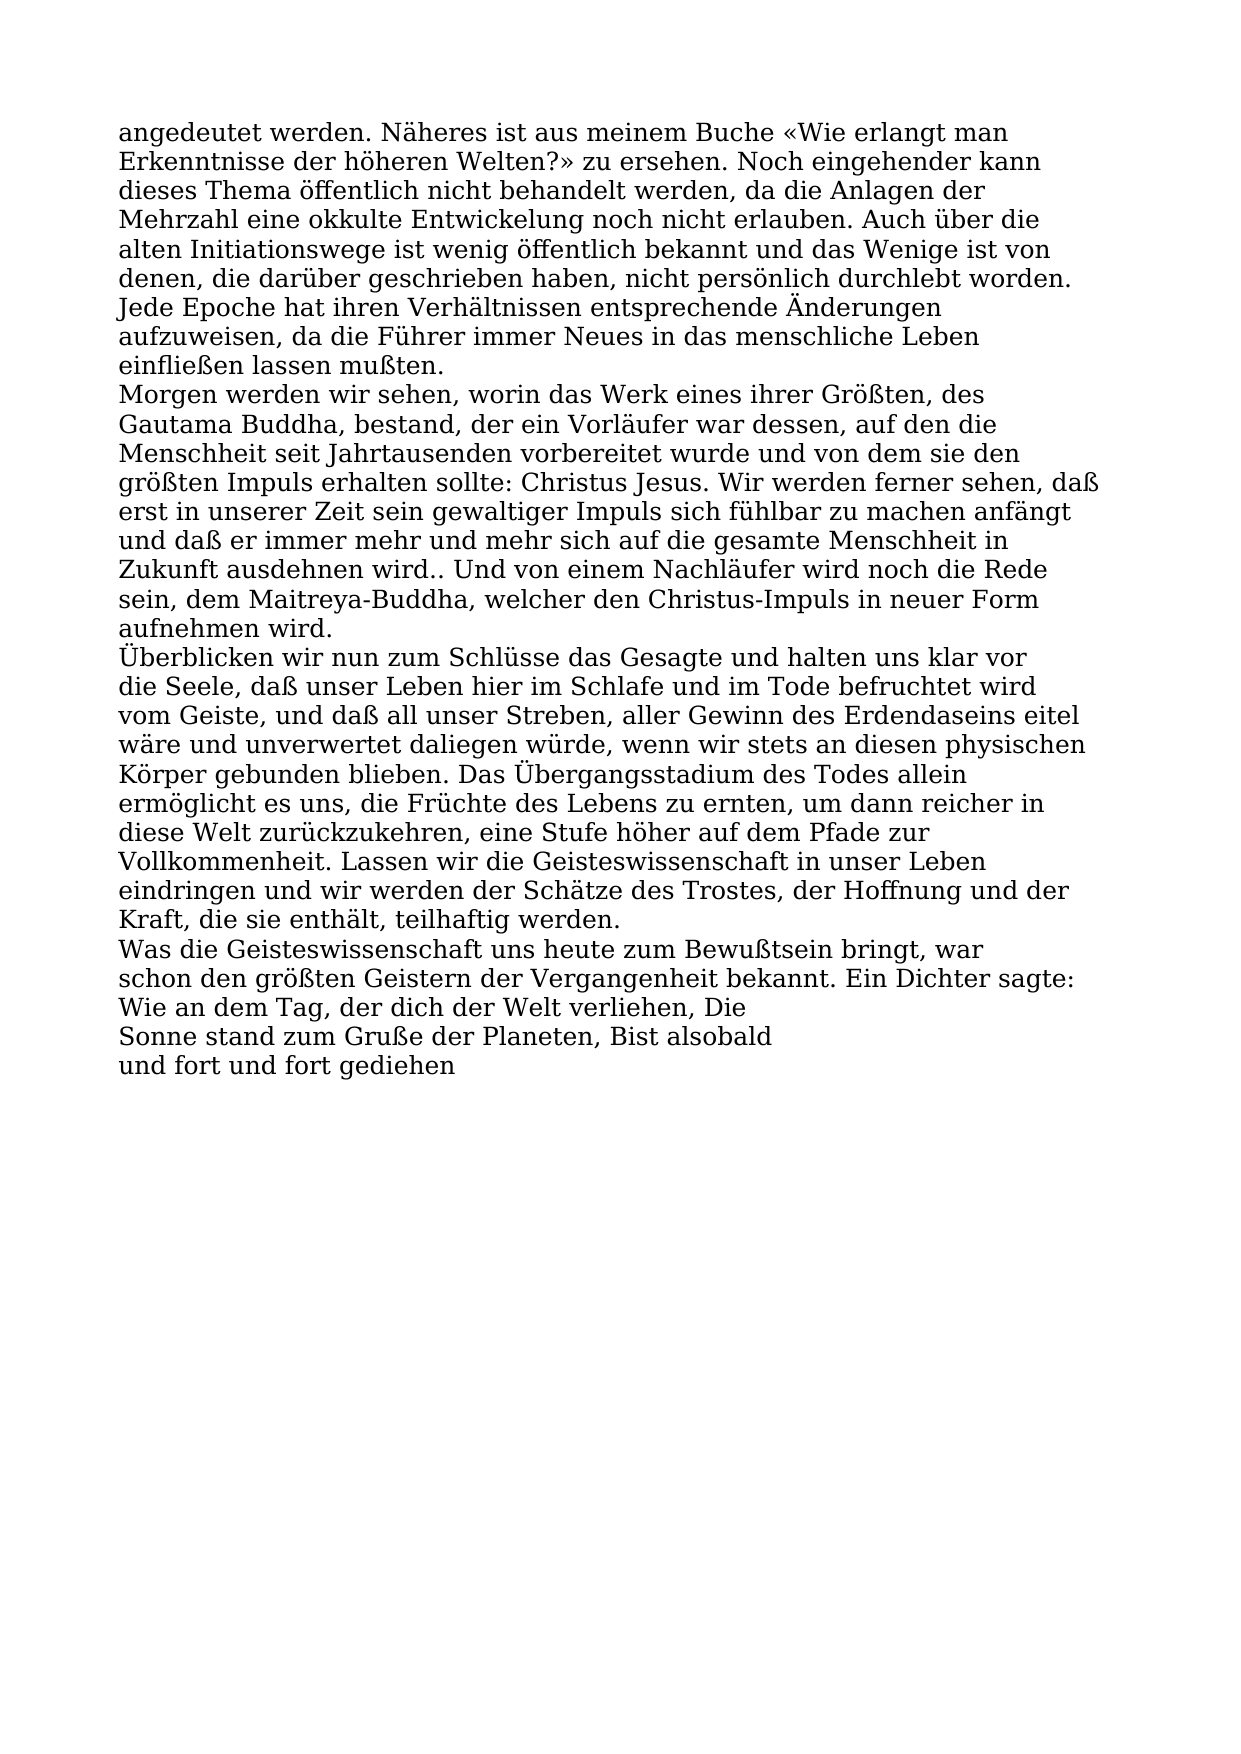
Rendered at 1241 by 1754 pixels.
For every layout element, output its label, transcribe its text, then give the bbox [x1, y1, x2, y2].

text wäre und unverwertet daliegen würde, wenn wir stets an diesen physischen [118, 731, 1122, 760]
text schon den größten Geistern der Vergangenheit bekannt. Ein Dichter sagte: [118, 964, 1122, 993]
text Was die Geisteswissenschaft uns heute zum Bewußtsein bringt, war [118, 935, 1122, 964]
text eindringen und wir werden der Schätze des Trostes, der Hoffnung und der [118, 876, 1122, 906]
text dieses Thema öffentlich nicht behandelt werden, da die Anlagen der [118, 176, 1122, 206]
text Körper gebunden blieben. Das Übergangsstadium des Todes allein [118, 760, 1122, 789]
text Erkenntnisse der höheren Welten?» zu ersehen. Noch eingehender kann [118, 147, 1122, 176]
text aufnehmen wird. [118, 614, 1122, 643]
text Mehrzahl eine okkulte Entwickelung noch nicht erlauben. Auch über die [118, 206, 1122, 235]
text diese Welt zurückzukehren, eine Stufe höher auf dem Pfade zur [118, 818, 1122, 847]
text Zukunft ausdehnen wird.. Und von einem Nachläufer wird noch die Rede [118, 556, 1122, 585]
text Jede Epoche hat ihren Verhältnissen entsprechende Änderungen [118, 293, 1122, 322]
text Morgen werden wir sehen, worin das Werk eines ihrer Größten, des [118, 381, 1122, 410]
text angedeutet werden. Näheres ist aus meinem Buche «Wie erlangt man [118, 118, 1122, 147]
text einfließen lassen mußten. [118, 351, 1122, 381]
text Sonne stand zum Gruße der Planeten, Bist alsobald [118, 1022, 1122, 1051]
text Menschheit seit Jahrtausenden vorbereitet wurde und von dem sie den [118, 439, 1122, 468]
text Kraft, die sie enthält, teilhaftig werden. [118, 906, 1122, 935]
text vom Geiste, und daß all unser Streben, aller Gewinn des Erdendaseins eitel [118, 701, 1122, 731]
text alten Initiationswege ist wenig öffentlich bekannt und das Wenige ist von [118, 235, 1122, 264]
text und daß er immer mehr und mehr sich auf die gesamte Menschheit in [118, 526, 1122, 556]
text Wie an dem Tag, der dich der Welt verliehen, Die [118, 993, 1122, 1022]
text sein, dem Maitreya-Buddha, welcher den Christus-Impuls in neuer Form [118, 585, 1122, 614]
text ermöglicht es uns, die Früchte des Lebens zu ernten, um dann reicher in [118, 789, 1122, 818]
text Überblicken wir nun zum Schlüsse das Gesagte und halten uns klar vor [118, 643, 1122, 672]
text Gautama Buddha, bestand, der ein Vorläufer war dessen, auf den die [118, 410, 1122, 439]
text und fort und fort gediehen [118, 1051, 1122, 1081]
text erst in unserer Zeit sein gewaltiger Impuls sich fühlbar zu machen anfängt [118, 497, 1122, 526]
text Vollkommenheit. Lassen wir die Geisteswissenschaft in unser Leben [118, 847, 1122, 876]
text denen, die darüber geschrieben haben, nicht persönlich durchlebt worden. [118, 264, 1122, 293]
text aufzuweisen, da die Führer immer Neues in das menschliche Leben [118, 322, 1122, 351]
text die Seele, daß unser Leben hier im Schlafe und im Tode befruchtet wird [118, 672, 1122, 701]
text größten Impuls erhalten sollte: Christus Jesus. Wir werden ferner sehen, daß [118, 468, 1122, 497]
